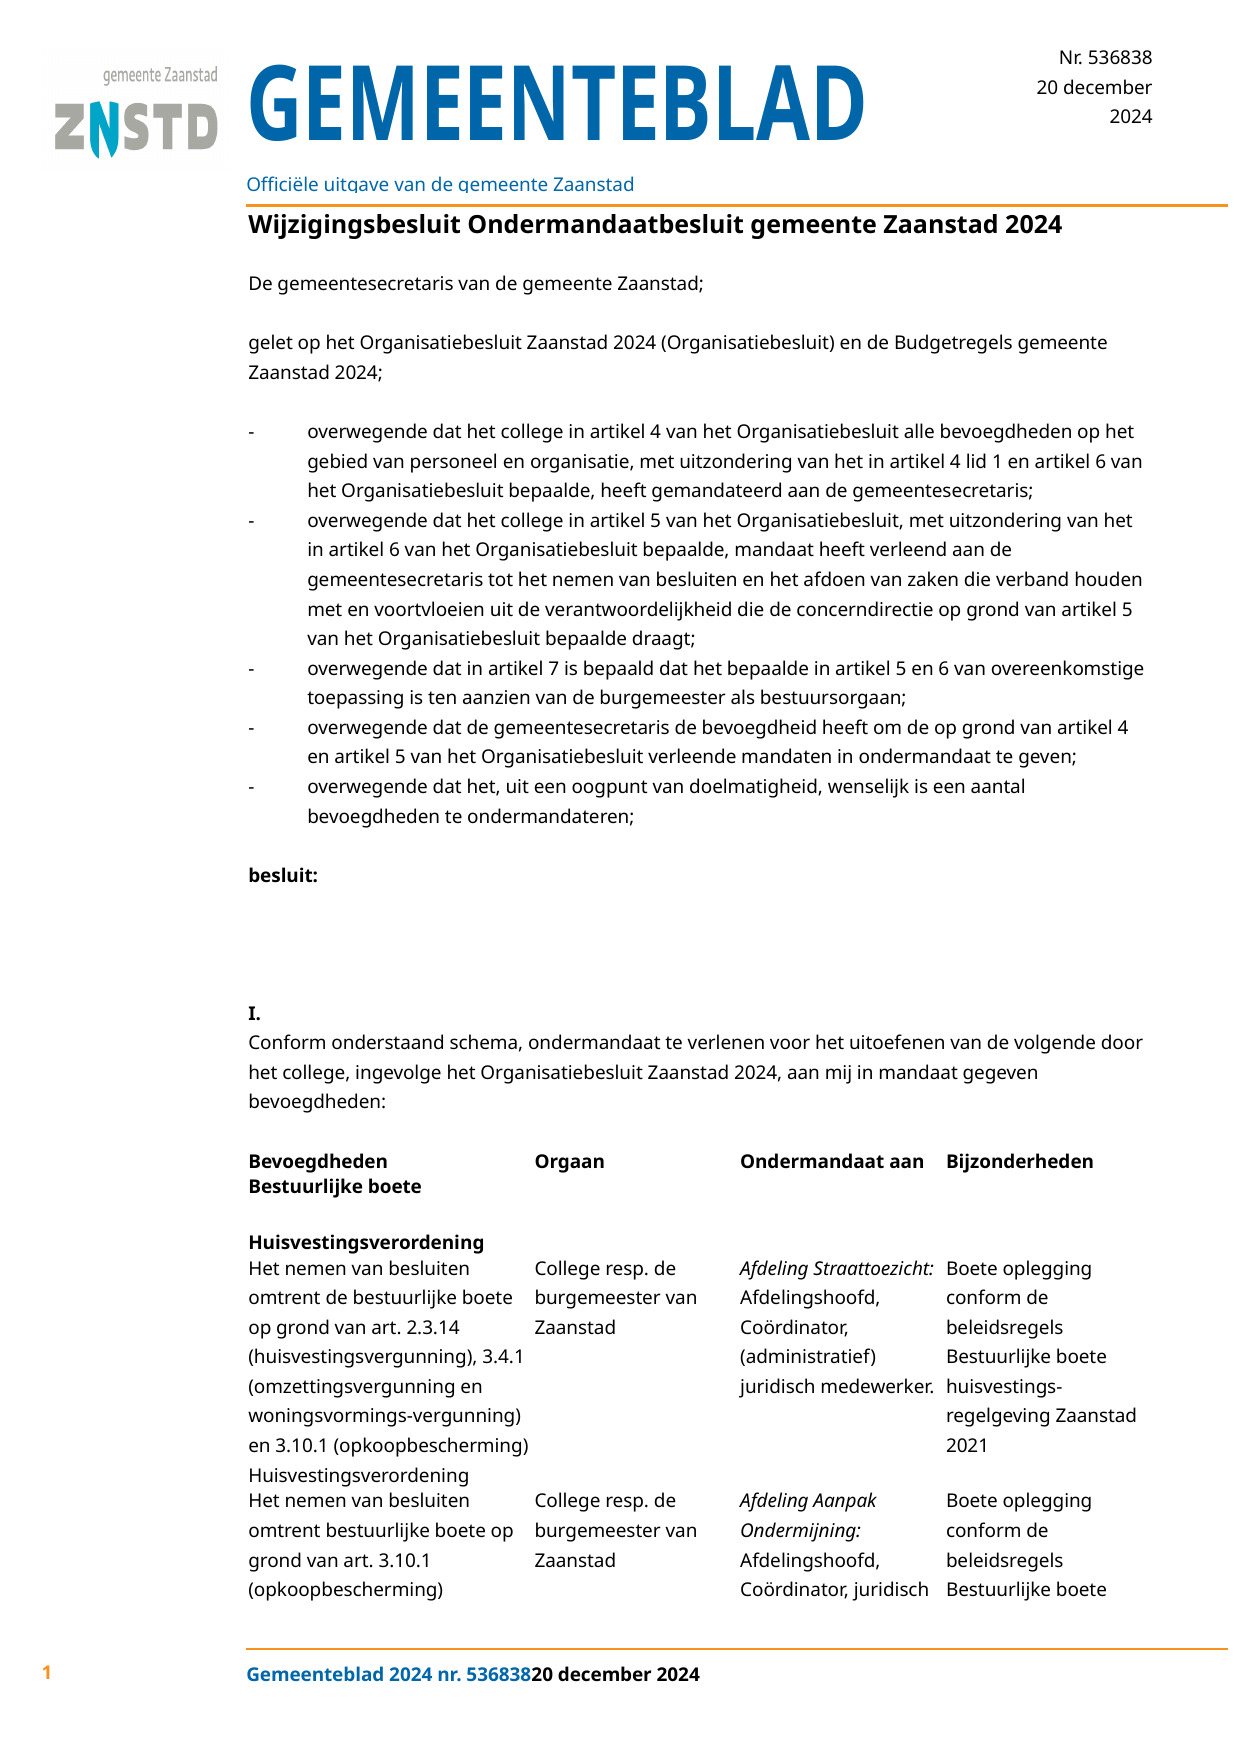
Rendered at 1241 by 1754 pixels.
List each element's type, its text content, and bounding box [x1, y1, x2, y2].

table_cell College resp. de burgemeester van Zaanstad [534, 1255, 740, 1488]
table_cell College resp. de burgemeester van Zaanstad [534, 1488, 740, 1602]
table_cell Het nemen van besluiten omtrent bestuurlijke boete op grond van art. 3.10.1 (opkoopbescherming) [248, 1488, 534, 1602]
text Wijzigingsbesluit Ondermandaatbesluit gemeente Zaanstad 2024 [248, 207, 1152, 241]
text Conform onderstaand schema, ondermandaat te verlenen voor het uitoefenen van de volgende door het college, ingevolge het Organisatiebesluit Zaanstad 2024, aan mij in mandaat gegeven bevoegdheden: [248, 1029, 1152, 1114]
table_cell Boete oplegging conform de beleidsregels Bestuurlijke boete [946, 1488, 1152, 1602]
table_header Ondermandaat aan [740, 1148, 946, 1174]
table_cell [946, 1229, 1152, 1255]
table_cell Huisvestingsverordening [248, 1229, 534, 1255]
table_cell [740, 1174, 946, 1229]
table_cell [534, 1229, 740, 1255]
table_cell Boete oplegging conform de beleidsregels Bestuurlijke boete huisvestings-regelgeving Zaanstad 2021 [946, 1255, 1152, 1488]
text De gemeentesecretaris van de gemeente Zaanstad; [248, 270, 1152, 296]
table_cell [946, 1174, 1152, 1229]
table_cell [534, 1174, 740, 1229]
text gelet op het Organisatiebesluit Zaanstad 2024 (Organisatiebesluit) en de Budgetregels gemeente Zaanstad 2024; [248, 329, 1152, 385]
text I. [248, 1000, 1152, 1026]
list overwegende dat in artikel 7 is bepaald dat het bepaalde in artikel 5 en 6 van overeenkomstige toepassing is ten aanzien van de burgemeester als bestuursorgaan; [248, 655, 1152, 710]
table_cell Afdeling Straattoezicht: Afdelingshoofd, Coördinator, (administratief) juridisch medewerker. [740, 1255, 946, 1488]
picture [41, 47, 231, 172]
table_cell [740, 1229, 946, 1255]
list overwegende dat het college in artikel 5 van het Organisatiebesluit, met uitzondering van het in artikel 6 van het Organisatiebesluit bepaalde, mandaat heeft verleend aan de gemeentesecretaris tot het nemen van besluiten en het afdoen van zaken die verband houden met en voortvloeien uit de verantwoordelijkheid die de concerndirectie op grond van artikel 5 van het Organisatiebesluit bepaalde draagt; [248, 507, 1152, 651]
table_header Bevoegdheden [248, 1148, 534, 1174]
table_header Bijzonderheden [946, 1148, 1152, 1174]
list overwegende dat de gemeentesecretaris de bevoegdheid heeft om de op grond van artikel 4 en artikel 5 van het Organisatiebesluit verleende mandaten in ondermandaat te geven; [248, 714, 1152, 769]
list overwegende dat het college in artikel 4 van het Organisatiebesluit alle bevoegdheden op het gebied van personeel en organisatie, met uitzondering van het in artikel 4 lid 1 en artikel 6 van het Organisatiebesluit bepaalde, heeft gemandateerd aan de gemeentesecretaris; [248, 418, 1152, 503]
table_cell Afdeling Aanpak Ondermijning: Afdelingshoofd, Coördinator, juridisch [740, 1488, 946, 1602]
table_cell Het nemen van besluiten omtrent de bestuurlijke boete op grond van art. 2.3.14 (huisvestingsvergunning), 3.4.1 (omzettingsvergunning en woningsvormings-vergunning) en 3.10.1 (opkoopbescherming) Huisvestingsverordening [248, 1255, 534, 1488]
table_cell Bestuurlijke boete [248, 1174, 534, 1229]
text besluit: [248, 862, 1152, 888]
list overwegende dat het, uit een oogpunt van doelmatigheid, wenselijk is een aantal bevoegdheden te ondermandateren; [248, 773, 1152, 828]
table_header Orgaan [534, 1148, 740, 1174]
